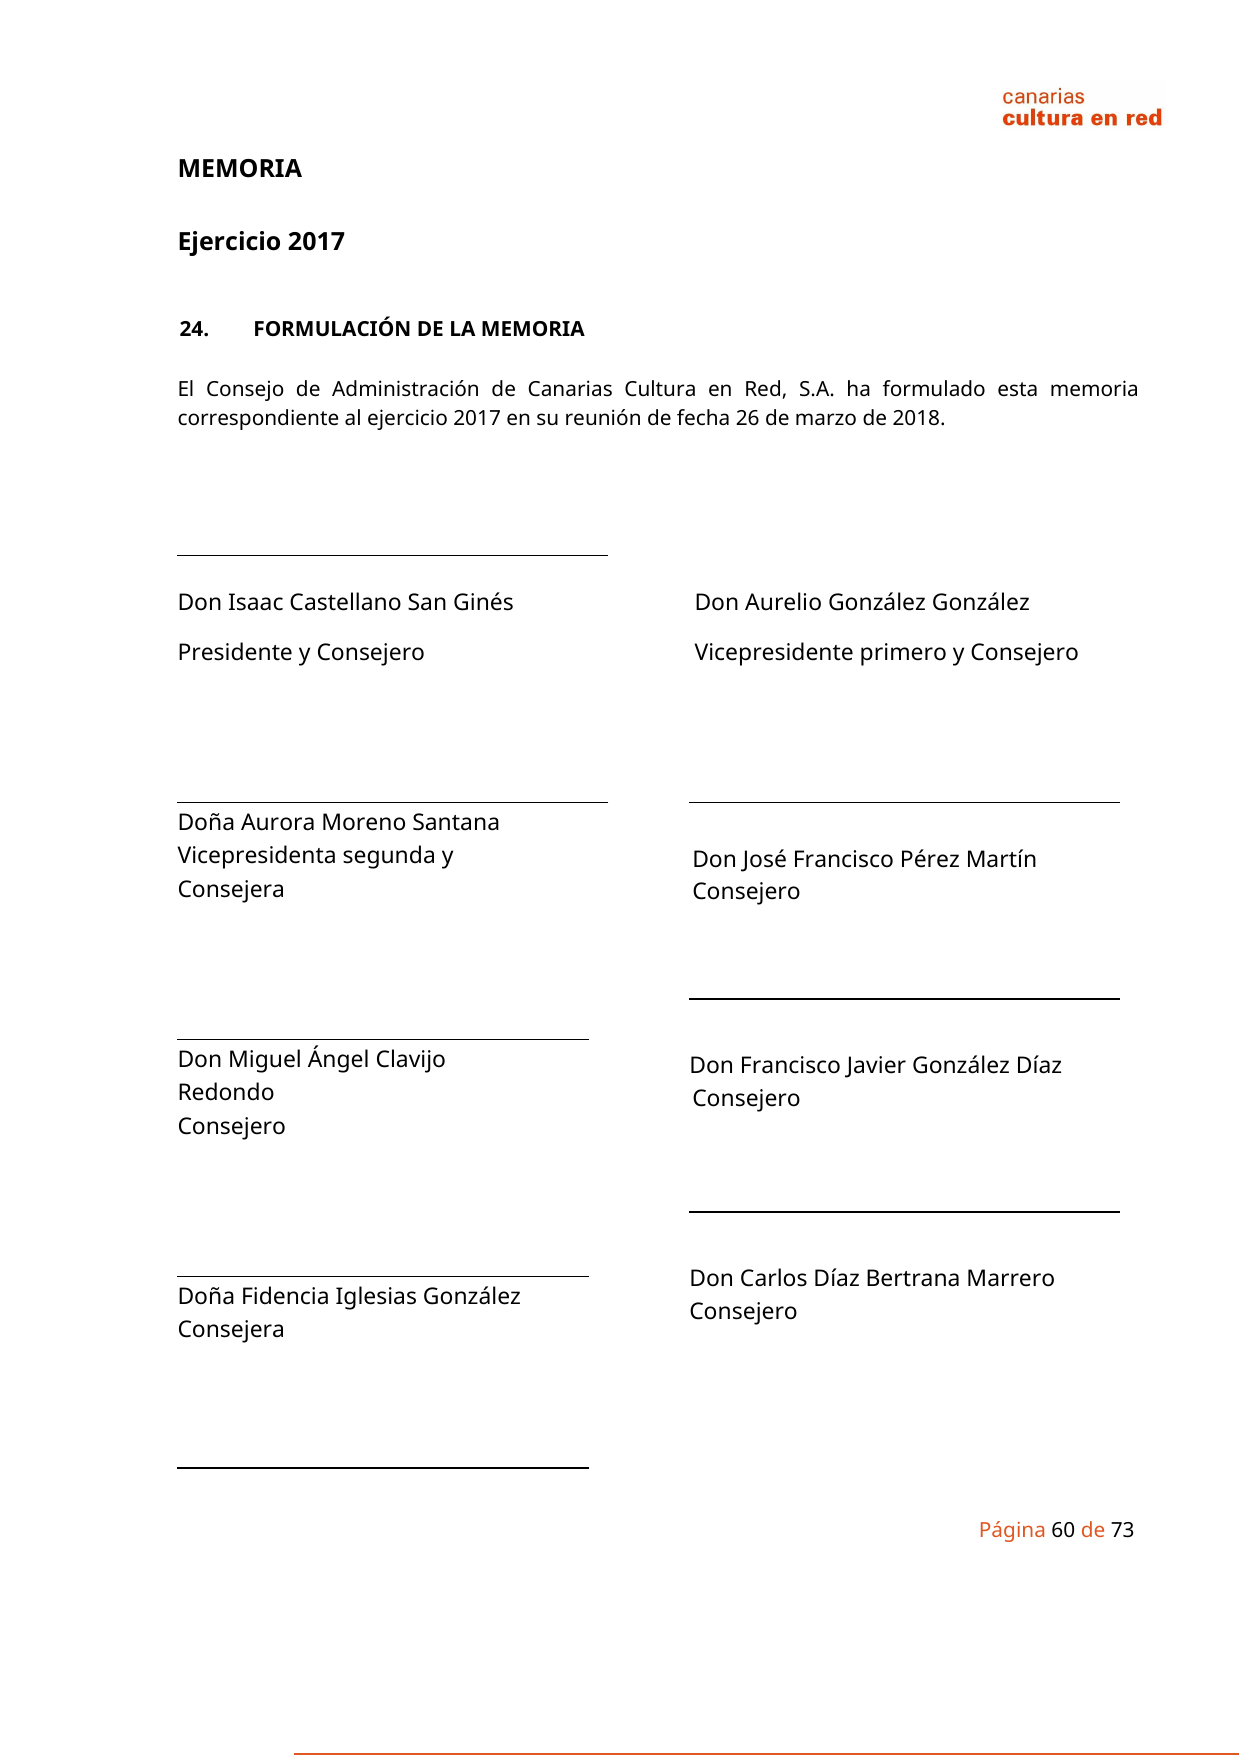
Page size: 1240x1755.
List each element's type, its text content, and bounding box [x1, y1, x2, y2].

table_cell Presidente y Consejero [177, 636, 547, 802]
table_cell [620, 803, 663, 1346]
table_header [663, 586, 689, 636]
table_cell Don José Francisco Pérez Martín Consejero [689, 803, 1117, 998]
table_cell [547, 636, 620, 803]
table_cell Don Francisco Javier González Díaz Consejero [689, 1000, 1117, 1211]
table_header [620, 586, 663, 636]
table_cell Doña Aurora Moreno Santana Vicepresidenta segunda y Consejera [177, 803, 547, 1039]
table_cell [547, 803, 620, 1346]
table_header Don Aurelio González González [689, 586, 1117, 636]
table_cell Doña Fidencia Iglesias González Consejera [177, 1277, 547, 1346]
table_header Don Isaac Castellano San Ginés [177, 586, 547, 636]
table_cell Don Miguel Ángel Clavijo Redondo Consejero [177, 1040, 547, 1276]
text El Consejo de Administración de Canarias Cultura en Red, S.A. ha formulado esta memoria correspondiente al ejercicio 2017 en su reunión de fecha 26 de marzo de 2018. [177, 374, 1141, 432]
table_cell [663, 803, 689, 1346]
subtitle FORMULACIÓN DE LA MEMORIA [179, 314, 1155, 343]
table_header [547, 586, 620, 636]
table_cell Vicepresidente primero y Consejero [689, 636, 1117, 802]
table_cell [620, 636, 663, 803]
table_cell Don Carlos Díaz Bertrana Marrero Consejero [689, 1213, 1117, 1346]
table_cell [663, 636, 689, 803]
